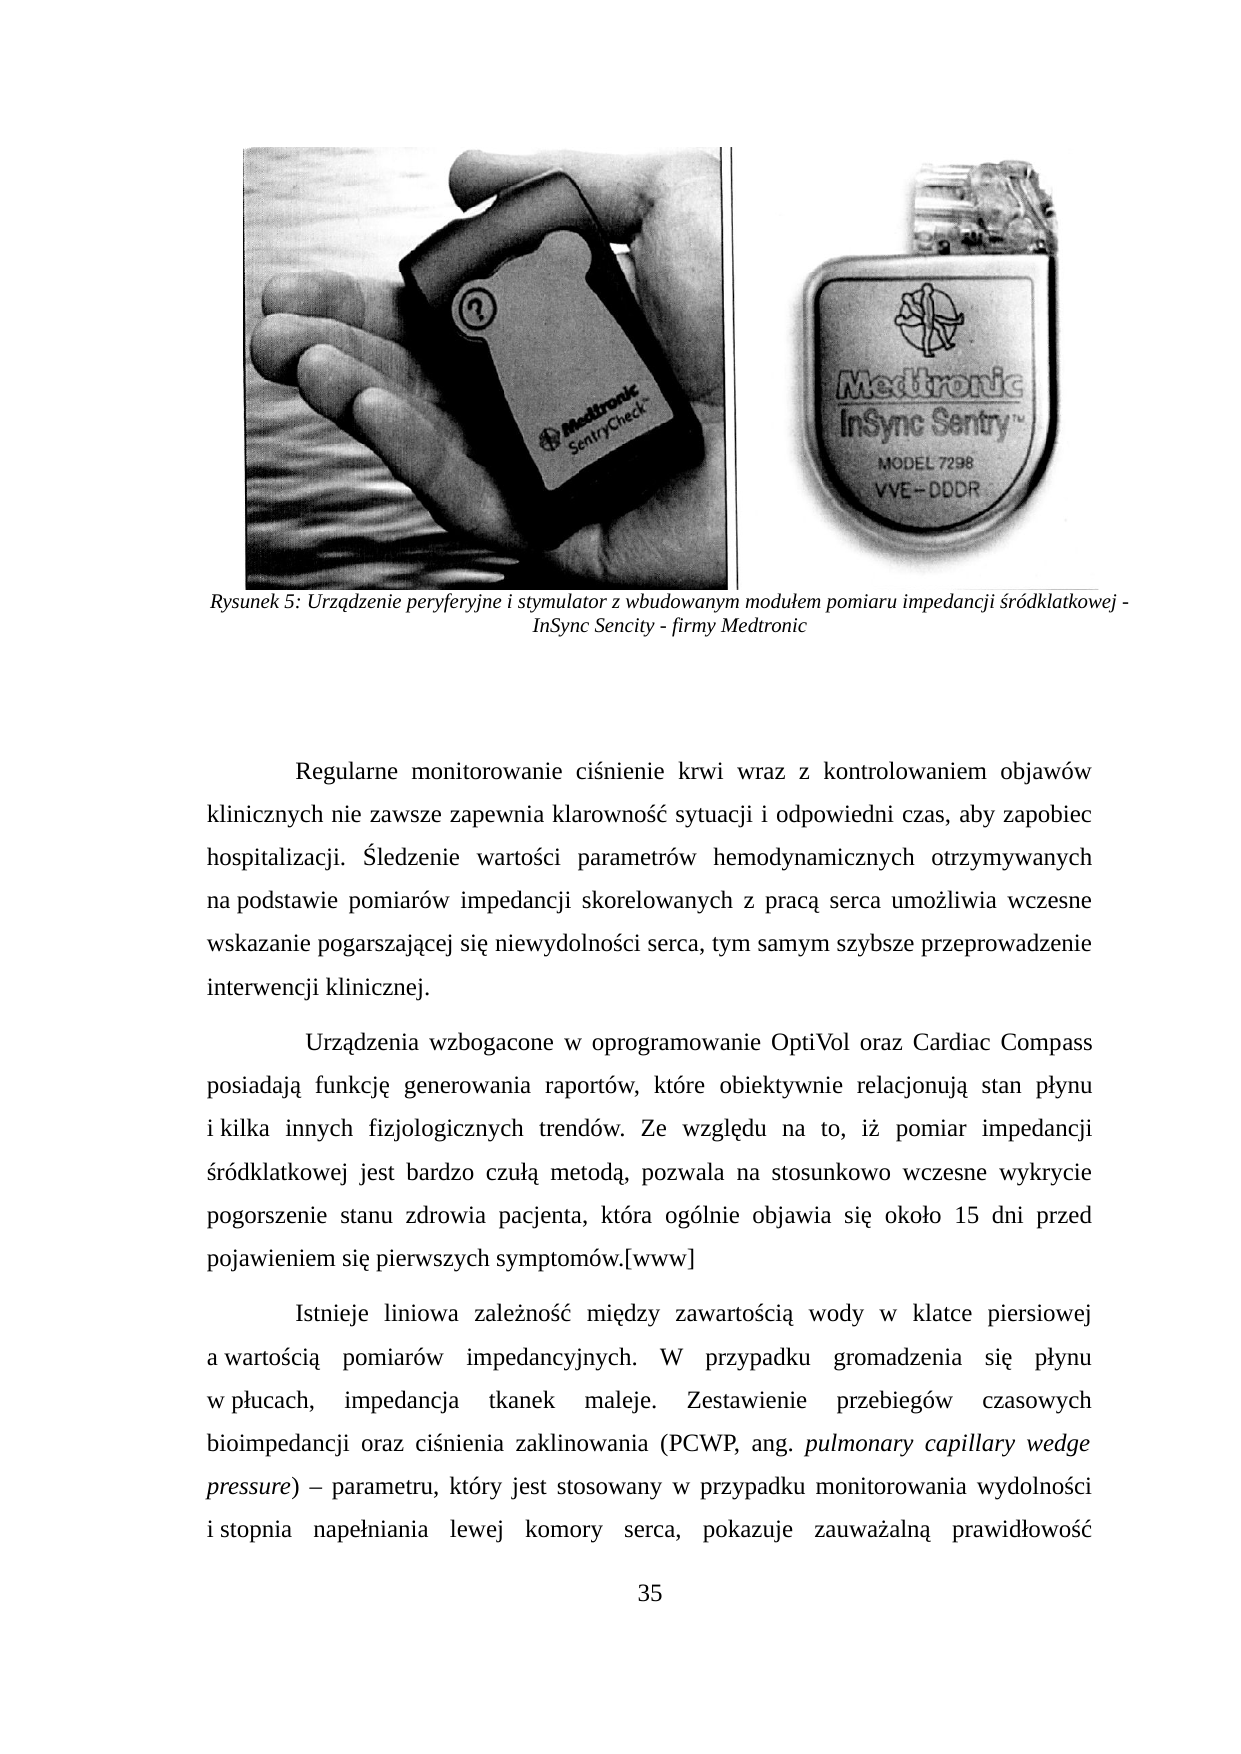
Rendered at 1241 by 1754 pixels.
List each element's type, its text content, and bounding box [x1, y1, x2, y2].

picture [243, 147, 1099, 590]
text Rysunek 5: Urządzenie peryferyjne i stymulator z wbudowanym modułem pomiaru impedancji śródklatkowej - InSync Sencity - firmy Medtronic [207, 590, 1135, 637]
text Urządzenia wzbogacone w oprogramowanie OptiVol oraz Cardiac Compass posiadają funkcję generowania raportów, które obiektywnie relacjonują stan płynu i kilka innych fizjologicznych trendów. Ze względu na to, iż pomiar impedancji śródklatkowej jest bardzo czułą metodą, pozwala na stosunkowo wczesne wykrycie pogorszenie stanu zdrowia pacjenta, która ogólnie objawia się około 15 dni przed pojawieniem się pierwszych symptomów.[www] [207, 1027, 1093, 1272]
text Regularne monitorowanie ciśnienie krwi wraz z kontrolowaniem objawów klinicznych nie zawsze zapewnia klarowność sytuacji i odpowiedni czas, aby zapobiec hospitalizacji. Śledzenie wartości parametrów hemodynamicznych otrzymywanych na podstawie pomiarów impedancji skorelowanych z pracą serca umożliwia wczesne wskazanie pogarszającej się niewydolności serca, tym samym szybsze przeprowadzenie interwencji klinicznej. [207, 742, 1093, 1000]
text Istnieje liniowa zależność między zawartością wody w klatce piersiowej a wartością pomiarów impedancyjnych. W przypadku gromadzenia się płynu w płucach, impedancja tkanek maleje. Zestawienie przebiegów czasowych bioimpedancji oraz ciśnienia zaklinowania (PCWP, ang. pulmonary capillary wedge pressure) – parametru, który jest stosowany w przypadku monitorowania wydolności i stopnia napełniania lewej komory serca, pokazuje zauważalną prawidłowość [207, 1298, 1093, 1543]
